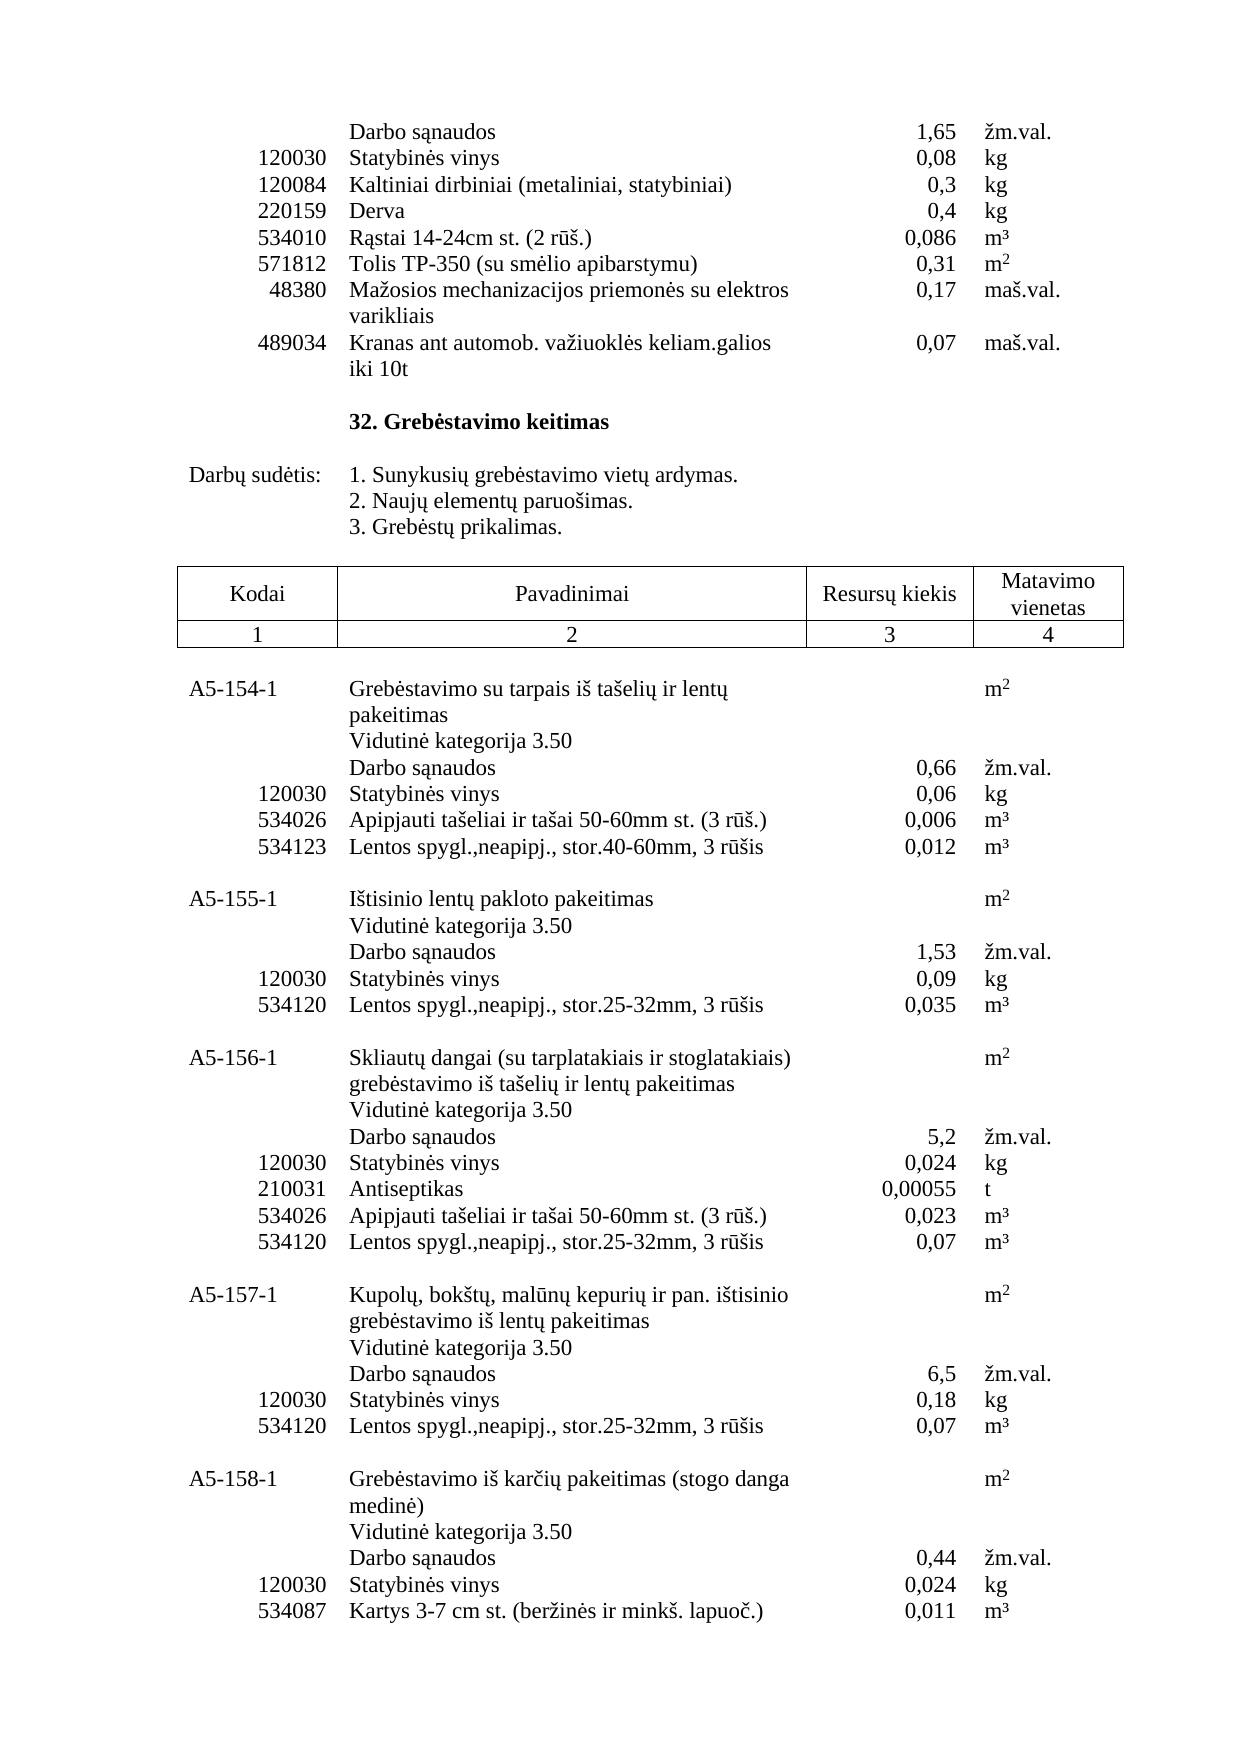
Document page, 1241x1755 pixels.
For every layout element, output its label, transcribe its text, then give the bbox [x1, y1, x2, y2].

table_cell [973, 487, 1123, 513]
table_cell 0,006 [806, 806, 973, 833]
table_cell m2 [973, 1044, 1123, 1096]
table_cell Vidutinė kategorija 3.50 [338, 1334, 806, 1360]
table_cell 0,023 [806, 1202, 973, 1228]
table_cell 534120 [177, 1413, 338, 1439]
table_cell 0,31 [806, 250, 973, 276]
table_cell Apipjauti tašeliai ir tašai 50-60mm st. (3 rūš.) [338, 1202, 806, 1228]
table_cell [806, 408, 973, 434]
table_cell Kartys 3-7 cm st. (beržinės ir minkš. lapuoč.) [338, 1597, 806, 1623]
table_cell [806, 1044, 973, 1096]
table_cell Lentos spygl.,neapipj., stor.25-32mm, 3 rūšis [338, 1413, 806, 1439]
table_cell Kupolų, bokštų, malūnų kepurių ir pan. ištisinio grebėstavimo iš lentų pakeitimas [338, 1281, 806, 1333]
table_cell [177, 1439, 338, 1465]
table_cell 0,3 [806, 171, 973, 197]
table_cell [177, 487, 338, 513]
table_cell 0,09 [806, 965, 973, 991]
table_cell [973, 434, 1123, 461]
table_cell [177, 1017, 338, 1044]
table_cell [973, 912, 1123, 938]
table_cell [806, 1439, 973, 1465]
table_cell 1 [178, 621, 337, 647]
table_cell m³ [973, 1228, 1123, 1254]
table_cell [806, 1465, 973, 1518]
table_cell 489034 [177, 329, 338, 382]
table_cell Darbo sąnaudos [338, 1360, 806, 1386]
table_cell 48380 [177, 276, 338, 329]
table_cell Darbų sudėtis: [177, 461, 338, 487]
table_cell 220159 [177, 197, 338, 223]
table_cell maš.val. [973, 329, 1123, 382]
table_cell [973, 461, 1123, 487]
table_cell [806, 859, 973, 886]
table_cell 120030 [177, 1149, 338, 1175]
table_cell 0,4 [806, 197, 973, 223]
table_cell 0,035 [806, 991, 973, 1017]
table_cell Statybinės vinys [338, 145, 806, 171]
table_cell [177, 1518, 338, 1544]
table_cell Resursų kiekis [807, 567, 973, 620]
table_cell [973, 728, 1123, 754]
table_cell [806, 382, 973, 408]
table_cell [338, 859, 806, 886]
table_cell [806, 1255, 973, 1281]
table_cell Darbo sąnaudos [338, 1544, 806, 1571]
table_cell 534087 [177, 1597, 338, 1623]
table_cell A5-156-1 [177, 1044, 338, 1096]
table_cell 6,5 [806, 1360, 973, 1386]
table_cell [177, 754, 338, 780]
table_cell [806, 514, 973, 540]
table_cell Vidutinė kategorija 3.50 [338, 912, 806, 938]
table_cell Vidutinė kategorija 3.50 [338, 728, 806, 754]
table_cell 0,024 [806, 1149, 973, 1175]
table_cell [973, 1518, 1123, 1544]
table_cell Rąstai 14-24cm st. (2 rūš.) [338, 224, 806, 250]
table_cell Lentos spygl.,neapipj., stor.25-32mm, 3 rūšis [338, 1228, 806, 1254]
table_cell [973, 859, 1123, 886]
table_cell [973, 1096, 1123, 1123]
table_cell 0,07 [806, 1413, 973, 1439]
table_cell 120030 [177, 1571, 338, 1597]
table_cell [177, 648, 338, 675]
table_cell 0,011 [806, 1597, 973, 1623]
table_cell kg [973, 780, 1123, 806]
table_cell 120030 [177, 965, 338, 991]
table_cell kg [973, 197, 1123, 223]
table_cell Apipjauti tašeliai ir tašai 50-60mm st. (3 rūš.) [338, 806, 806, 833]
table_cell Statybinės vinys [338, 1571, 806, 1597]
table_cell 0,66 [806, 754, 973, 780]
table_cell 0,07 [806, 329, 973, 382]
table_cell m³ [973, 833, 1123, 859]
table_cell [806, 728, 973, 754]
table_cell Tolis TP-350 (su smėlio apibarstymu) [338, 250, 806, 276]
table_cell 0,18 [806, 1386, 973, 1413]
table_cell [177, 540, 338, 566]
table_cell [973, 540, 1123, 566]
table_cell [973, 382, 1123, 408]
table_cell [338, 434, 806, 461]
table_cell m2 [973, 675, 1123, 727]
table_cell 534010 [177, 224, 338, 250]
table_cell Vidutinė kategorija 3.50 [338, 1518, 806, 1544]
table_cell 1. Sunykusių grebėstavimo vietų ardymas. [338, 461, 806, 487]
table_cell 1,53 [806, 938, 973, 964]
table_cell [973, 514, 1123, 540]
table_cell žm.val. [973, 1123, 1123, 1149]
table_cell Kodai [178, 567, 337, 620]
table_cell [338, 1017, 806, 1044]
table_cell [177, 1360, 338, 1386]
table_cell žm.val. [973, 754, 1123, 780]
table_cell Vidutinė kategorija 3.50 [338, 1096, 806, 1123]
table_cell [177, 912, 338, 938]
table_cell kg [973, 171, 1123, 197]
table_cell žm.val. [973, 118, 1123, 144]
table_cell m2 [973, 1465, 1123, 1518]
table_cell 534026 [177, 806, 338, 833]
table_cell [973, 1334, 1123, 1360]
table_cell 0,08 [806, 145, 973, 171]
table_cell 534120 [177, 991, 338, 1017]
table_cell 32. Grebėstavimo keitimas [338, 408, 806, 434]
table_cell Kranas ant automob. važiuoklės keliam.galios iki 10t [338, 329, 806, 382]
table_cell m³ [973, 1202, 1123, 1228]
table_cell Matavimo vienetas [974, 567, 1123, 620]
table_cell [338, 540, 806, 566]
table_cell maš.val. [973, 276, 1123, 329]
table_cell kg [973, 1149, 1123, 1175]
table_cell [806, 487, 973, 513]
table_cell [177, 1096, 338, 1123]
table_cell [806, 1334, 973, 1360]
table_cell 120030 [177, 780, 338, 806]
table_cell 0,024 [806, 1571, 973, 1597]
table_cell 2. Naujų elementų paruošimas. [338, 487, 806, 513]
table_cell [806, 648, 973, 675]
table_cell 0,086 [806, 224, 973, 250]
table_cell Pavadinimai [338, 567, 806, 620]
table_cell Grebėstavimo iš karčių pakeitimas (stogo danga medinė) [338, 1465, 806, 1518]
table_cell m³ [973, 1597, 1123, 1623]
table_cell m2 [973, 1281, 1123, 1333]
table_cell [177, 514, 338, 540]
table_cell [177, 1255, 338, 1281]
table_cell Grebėstavimo su tarpais iš tašelių ir lentų pakeitimas [338, 675, 806, 727]
table_cell 0,012 [806, 833, 973, 859]
table_cell Darbo sąnaudos [338, 754, 806, 780]
table_cell [973, 1439, 1123, 1465]
table_cell Darbo sąnaudos [338, 1123, 806, 1149]
table_cell [806, 1281, 973, 1333]
table_cell [806, 1017, 973, 1044]
table_cell [177, 434, 338, 461]
table_cell [806, 434, 973, 461]
table_cell 0,07 [806, 1228, 973, 1254]
table_cell [806, 1518, 973, 1544]
table_cell 534123 [177, 833, 338, 859]
table_cell 210031 [177, 1175, 338, 1202]
table_cell [177, 382, 338, 408]
table_cell kg [973, 1386, 1123, 1413]
table_cell 1,65 [806, 118, 973, 144]
table_cell 3. Grebėstų prikalimas. [338, 514, 806, 540]
table_cell 4 [974, 621, 1123, 647]
table_cell Derva [338, 197, 806, 223]
table_cell [177, 408, 338, 434]
table_cell [338, 1255, 806, 1281]
table_cell 534026 [177, 1202, 338, 1228]
table_cell žm.val. [973, 1544, 1123, 1571]
table_cell m³ [973, 806, 1123, 833]
table_cell Antiseptikas [338, 1175, 806, 1202]
table_cell [806, 461, 973, 487]
table_cell A5-158-1 [177, 1465, 338, 1518]
table_cell 0,00055 [806, 1175, 973, 1202]
table_cell 3 [807, 621, 973, 647]
table_cell 0,17 [806, 276, 973, 329]
table_cell [806, 540, 973, 566]
table_cell m2 [973, 250, 1123, 276]
table_cell [973, 648, 1123, 675]
table_cell Statybinės vinys [338, 780, 806, 806]
table_cell [973, 408, 1123, 434]
table_cell [338, 648, 806, 675]
table_cell t [973, 1175, 1123, 1202]
table_cell 0,06 [806, 780, 973, 806]
table_cell [177, 1544, 338, 1571]
table_cell A5-157-1 [177, 1281, 338, 1333]
table_cell 5,2 [806, 1123, 973, 1149]
table_cell [177, 728, 338, 754]
table_cell m2 [973, 886, 1123, 912]
table_cell 120030 [177, 1386, 338, 1413]
table_cell 2 [338, 621, 806, 647]
table_cell 571812 [177, 250, 338, 276]
table_cell [338, 382, 806, 408]
table_cell Darbo sąnaudos [338, 118, 806, 144]
table_cell Darbo sąnaudos [338, 938, 806, 964]
table_cell A5-155-1 [177, 886, 338, 912]
table_cell Skliautų dangai (su tarplatakiais ir stoglatakiais) grebėstavimo iš tašelių ir lentų pakeitimas [338, 1044, 806, 1096]
table_cell m³ [973, 1413, 1123, 1439]
table_cell A5-154-1 [177, 675, 338, 727]
table_cell žm.val. [973, 938, 1123, 964]
table_cell 0,44 [806, 1544, 973, 1571]
table_cell kg [973, 145, 1123, 171]
table_cell [177, 938, 338, 964]
table_cell m³ [973, 991, 1123, 1017]
table_cell kg [973, 1571, 1123, 1597]
table_cell Statybinės vinys [338, 965, 806, 991]
table_cell 120030 [177, 145, 338, 171]
table_cell 534120 [177, 1228, 338, 1254]
table_cell [177, 118, 338, 144]
table_cell Kaltiniai dirbiniai (metaliniai, statybiniai) [338, 171, 806, 197]
table_cell [806, 675, 973, 727]
table_cell [973, 1017, 1123, 1044]
table_cell m³ [973, 224, 1123, 250]
table_cell Statybinės vinys [338, 1149, 806, 1175]
table_cell 120084 [177, 171, 338, 197]
table_cell Ištisinio lentų pakloto pakeitimas [338, 886, 806, 912]
table_cell [338, 1439, 806, 1465]
table_cell [806, 912, 973, 938]
table_cell [806, 886, 973, 912]
table_cell Lentos spygl.,neapipj., stor.25-32mm, 3 rūšis [338, 991, 806, 1017]
table_cell [973, 1255, 1123, 1281]
table_cell kg [973, 965, 1123, 991]
table_cell [806, 1096, 973, 1123]
table_cell [177, 1123, 338, 1149]
table_cell žm.val. [973, 1360, 1123, 1386]
table_cell Lentos spygl.,neapipj., stor.40-60mm, 3 rūšis [338, 833, 806, 859]
table_cell Mažosios mechanizacijos priemonės su elektros varikliais [338, 276, 806, 329]
table_cell [177, 1334, 338, 1360]
table_cell Statybinės vinys [338, 1386, 806, 1413]
table_cell [177, 859, 338, 886]
